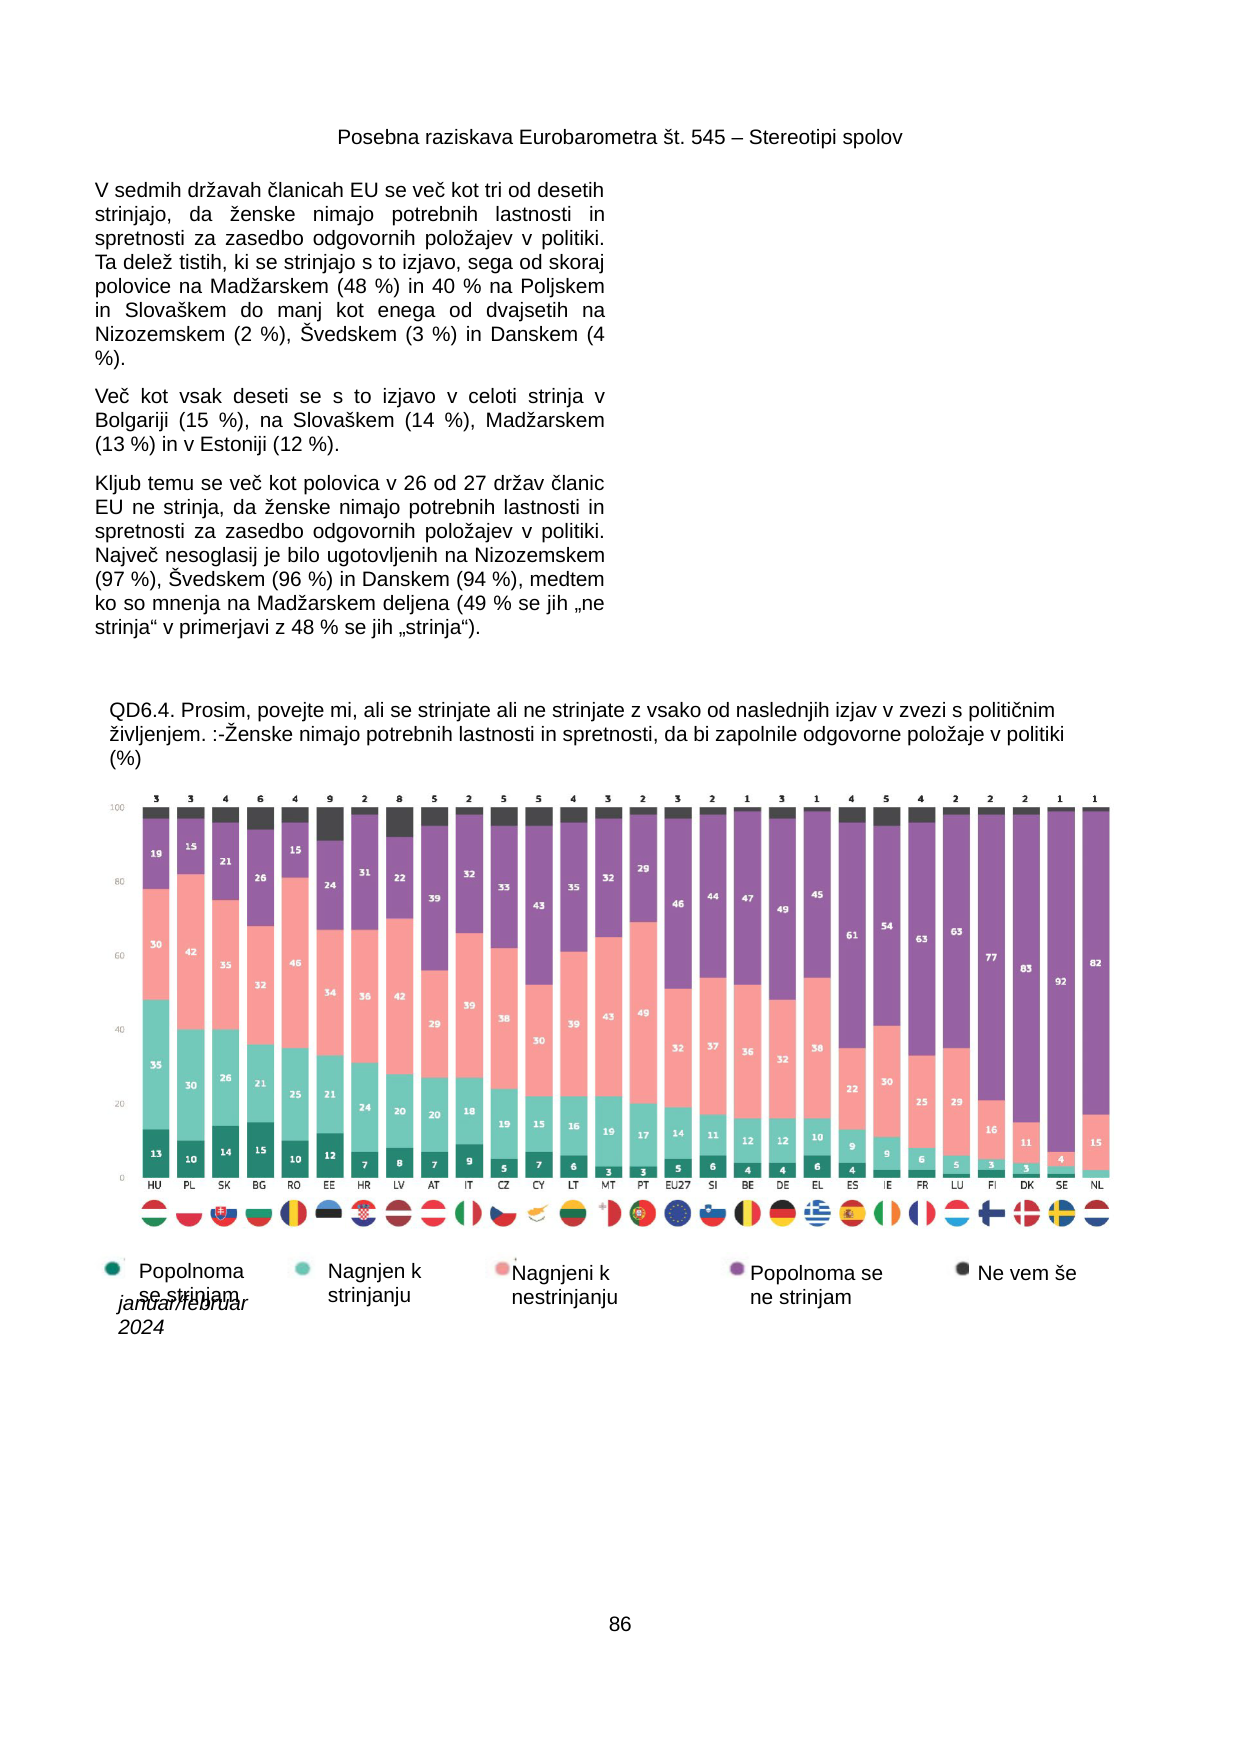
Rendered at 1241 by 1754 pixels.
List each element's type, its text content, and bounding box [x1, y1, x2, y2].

picture [514, 1268, 521, 1279]
picture [94, 1252, 969, 1279]
picture [100, 791, 1115, 1230]
picture [766, 1270, 772, 1279]
text Več kot vsak deseti se s to izjavo v celoti strinja v Bolgariji (15 %), na Slovaškem (14 %), Madžarskem (13 %) in v Estoniji (12 %). [94, 384, 605, 456]
picture [778, 1270, 784, 1279]
text Kljub temu se več kot polovica v 26 od 27 držav članic EU ne strinja, da ženske nimajo potrebnih lastnosti in spretnosti za zasedbo odgovornih položajev v politiki. Največ nesoglasij je bilo ugotovljenih na Nizozemskem (97 %), Švedskem (96 %) in Danskem (94 %), medtem ko so mnenja na Madžarskem deljena (49 % se jih „ne strinja“ v primerjavi z 48 % se jih „strinja“). [94, 471, 605, 638]
picture [552, 1270, 557, 1279]
picture [580, 1270, 585, 1279]
picture [790, 1270, 796, 1279]
text V sedmih državah članicah EU se več kot tri od desetih strinjajo, da ženske nimajo potrebnih lastnosti in spretnosti za zasedbo odgovornih položajev v politiki. Ta delež tistih, ki se strinjajo s to izjavo, sega od skoraj polovice na Madžarskem (48 %) in 40 % na Poljskem in Slovaškem do manj kot enega od dvajsetih na Nizozemskem (2 %), Švedskem (3 %) in Danskem (4 %). [94, 178, 605, 370]
picture [829, 1270, 834, 1279]
picture [806, 1270, 811, 1279]
picture [167, 1268, 173, 1277]
picture [817, 1270, 823, 1279]
picture [754, 1267, 761, 1273]
